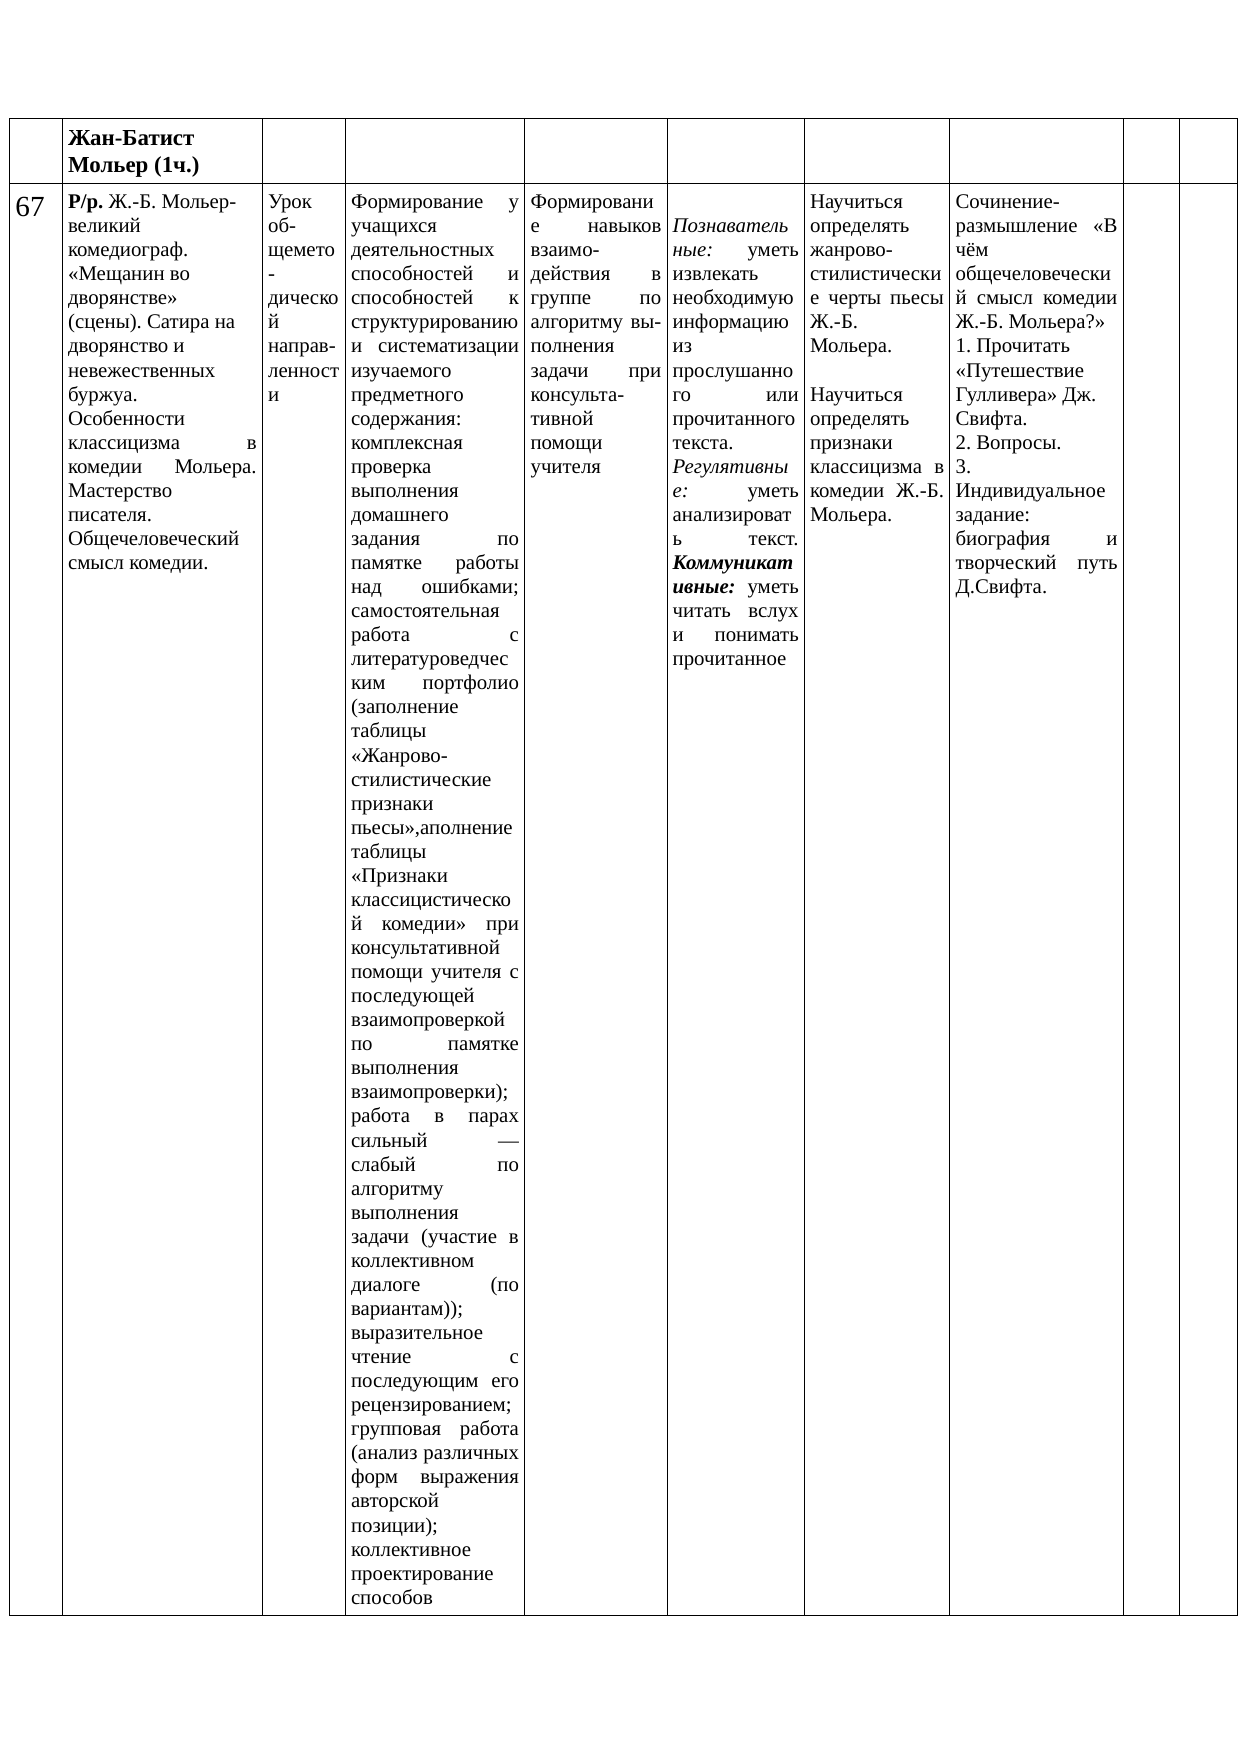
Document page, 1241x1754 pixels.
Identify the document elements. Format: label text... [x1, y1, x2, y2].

table_cell [950, 119, 1123, 183]
table_cell [1124, 119, 1179, 183]
table_cell Формирование у учащихся деятельностных способностей и способностей к структурированию и систематизации изучаемого предметного содержания: комплексная проверка выполнения домашнего задания по памятке работы над ошибками; самостоятельная работа с литературоведческим портфолио (заполнение таблицы «Жанрово-стилистические признаки пьесы»,аполнение таблицы «Признаки классицистической комедии» при консультативной помощи учителя с последующей взаимопроверкой по памятке выполнения взаимопроверки); работа в парах сильный — слабый по алгоритму выполнения задачи (участие в коллективном диалоге (по вариантам)); выразительное чтение с последующим его рецензированием; групповая работа (анализ различных форм выражения авторской позиции); коллективное проектирование способов [346, 184, 524, 1614]
table_cell [10, 119, 62, 183]
table_cell [1180, 119, 1237, 183]
table_cell [1180, 184, 1237, 1614]
table_cell Жан-Батист Мольер (1ч.) [63, 119, 262, 183]
table_cell [805, 119, 949, 183]
table_cell [263, 119, 345, 183]
table_cell 67 [10, 184, 62, 1614]
table_cell Урок об-щемето-дической направ-ленности [263, 184, 345, 1614]
table_cell [1124, 184, 1179, 1614]
table_cell Научиться определять жанрово-стилистические черты пьесы Ж.-Б. Мольера. Научиться определять признаки классицизма в комедии Ж.-Б. Мольера. [805, 184, 949, 1614]
table_cell Р/р. Ж.-Б. Мольер-великий комедиограф. «Мещанин во дворянстве» (сцены). Сатира на дворянство и невежественных буржуа. Особенности классицизма в комедии Мольера. Мастерство писателя. Общечеловеческий смысл комедии. [63, 184, 262, 1614]
table_cell Сочинение-размышление «В чём общечеловеческий смысл комедии Ж.-Б. Мольера?» 1. Прочитать «Путешествие Гулливера» Дж. Свифта. 2. Вопросы. 3. Индивидуальное задание: биография и творческий путь Д.Свифта. [950, 184, 1123, 1614]
table_cell [668, 119, 804, 183]
table_cell Познавательные: уметь извлекать необходимую информацию из прослушанного или прочитанного текста. Регулятивные: уметь анализировать текст. Коммуникативные: уметь читать вслух и понимать прочитанное [668, 184, 804, 1614]
table_cell [525, 119, 667, 183]
table_cell Формирование навыков взаимо-действия в группе по алгоритму вы-полнения задачи при консульта-тивной помощи учителя [525, 184, 667, 1614]
table_cell [346, 119, 524, 183]
